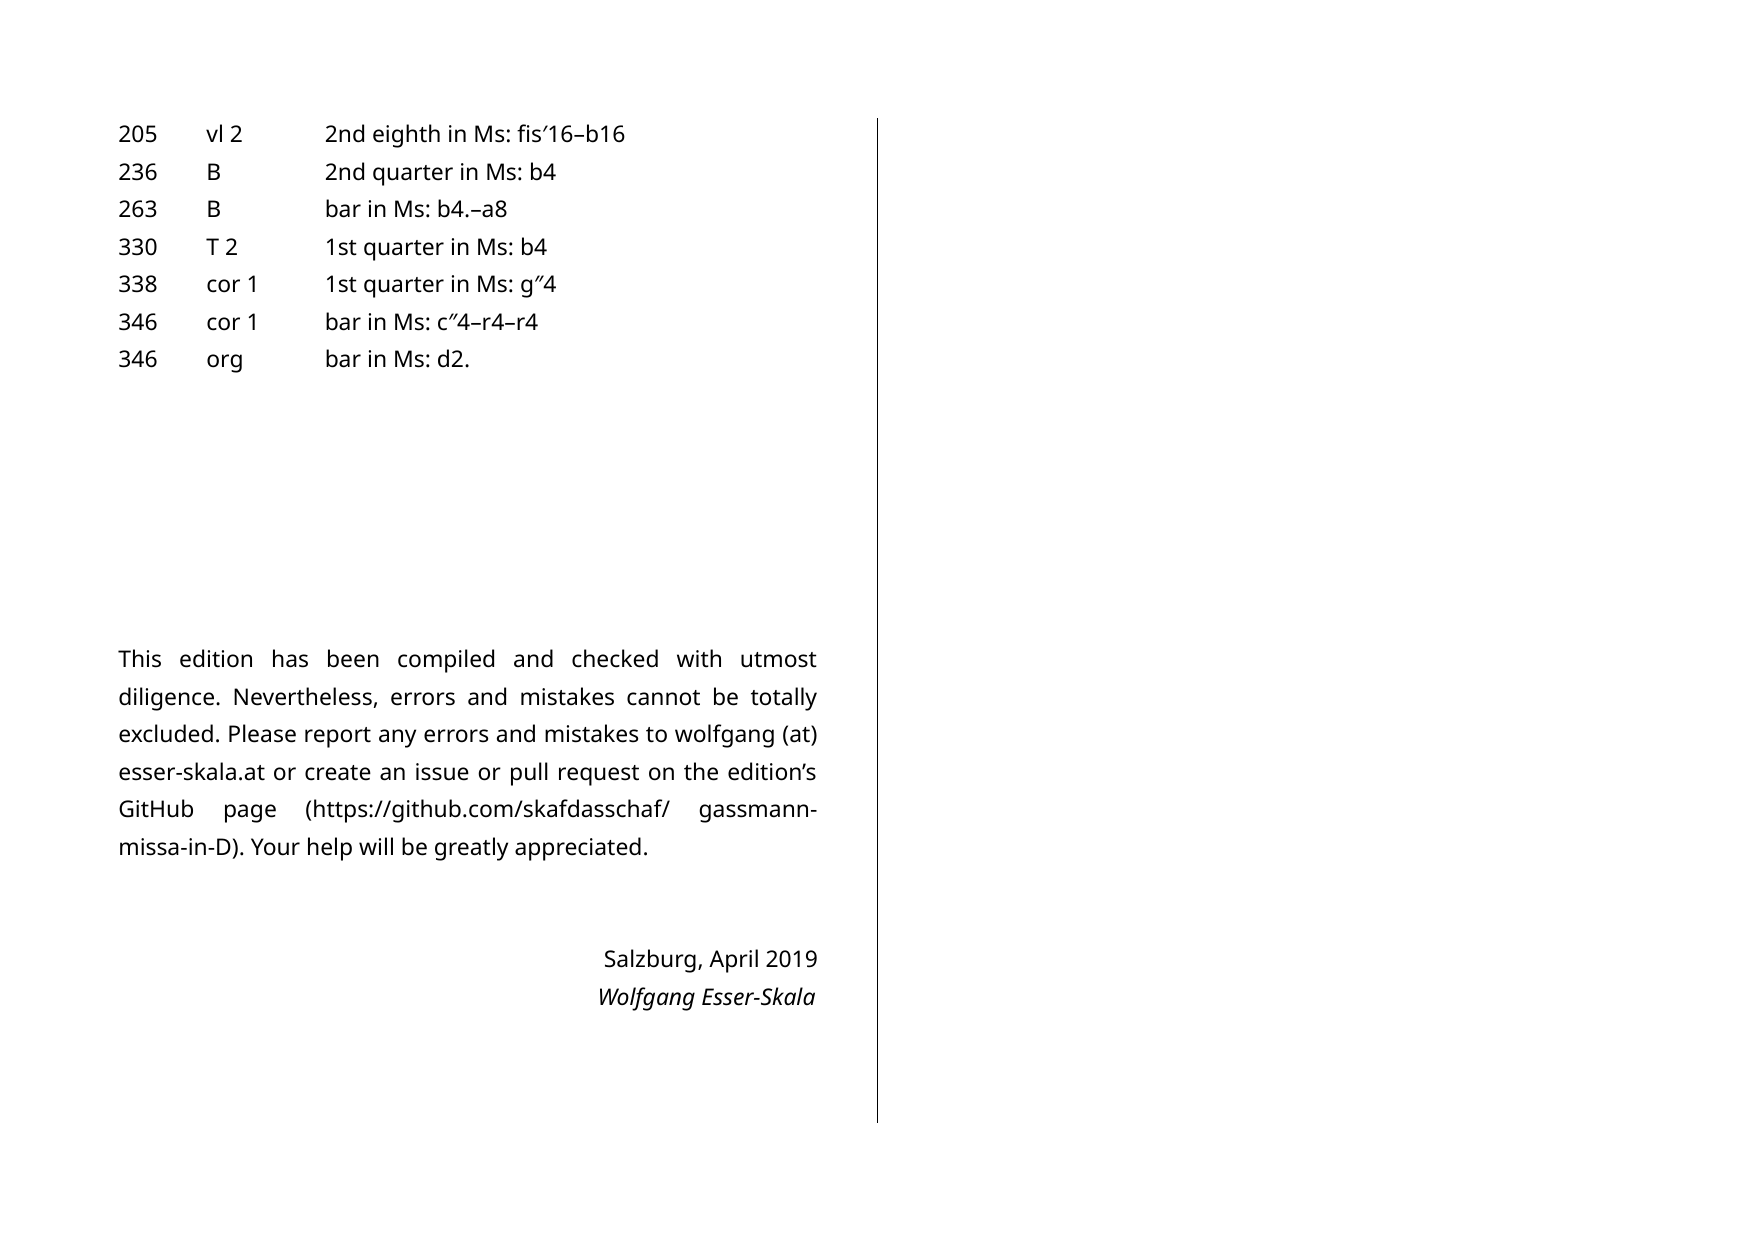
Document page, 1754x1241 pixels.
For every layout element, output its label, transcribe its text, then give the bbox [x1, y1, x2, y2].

text 205 vl 2 2nd eighth in Ms: fis′16–b16 236 B 2nd quarter in Ms: b4 263 B bar in Ms: b4.–a8 330 T 2 1st quarter in Ms: b4 338 cor 1 1st quarter in Ms: g″4 346 cor 1 bar in Ms: c″4–r4–r4 346 org bar in Ms: d2. [118, 118, 818, 374]
text Salzburg, April 2019 Wolfgang Esser-Skala [118, 943, 818, 1012]
text This edition has been compiled and checked with utmost diligence. Nevertheless, errors and mistakes cannot be totally excluded. Please report any errors and mistakes to wolfgang (at) esser-skala.at or create an issue or pull request on the edition’s GitHub page (https://github.com/skafdasschaf/ gassmann-missa-in-D). Your help will be greatly appreciated. [118, 643, 818, 862]
